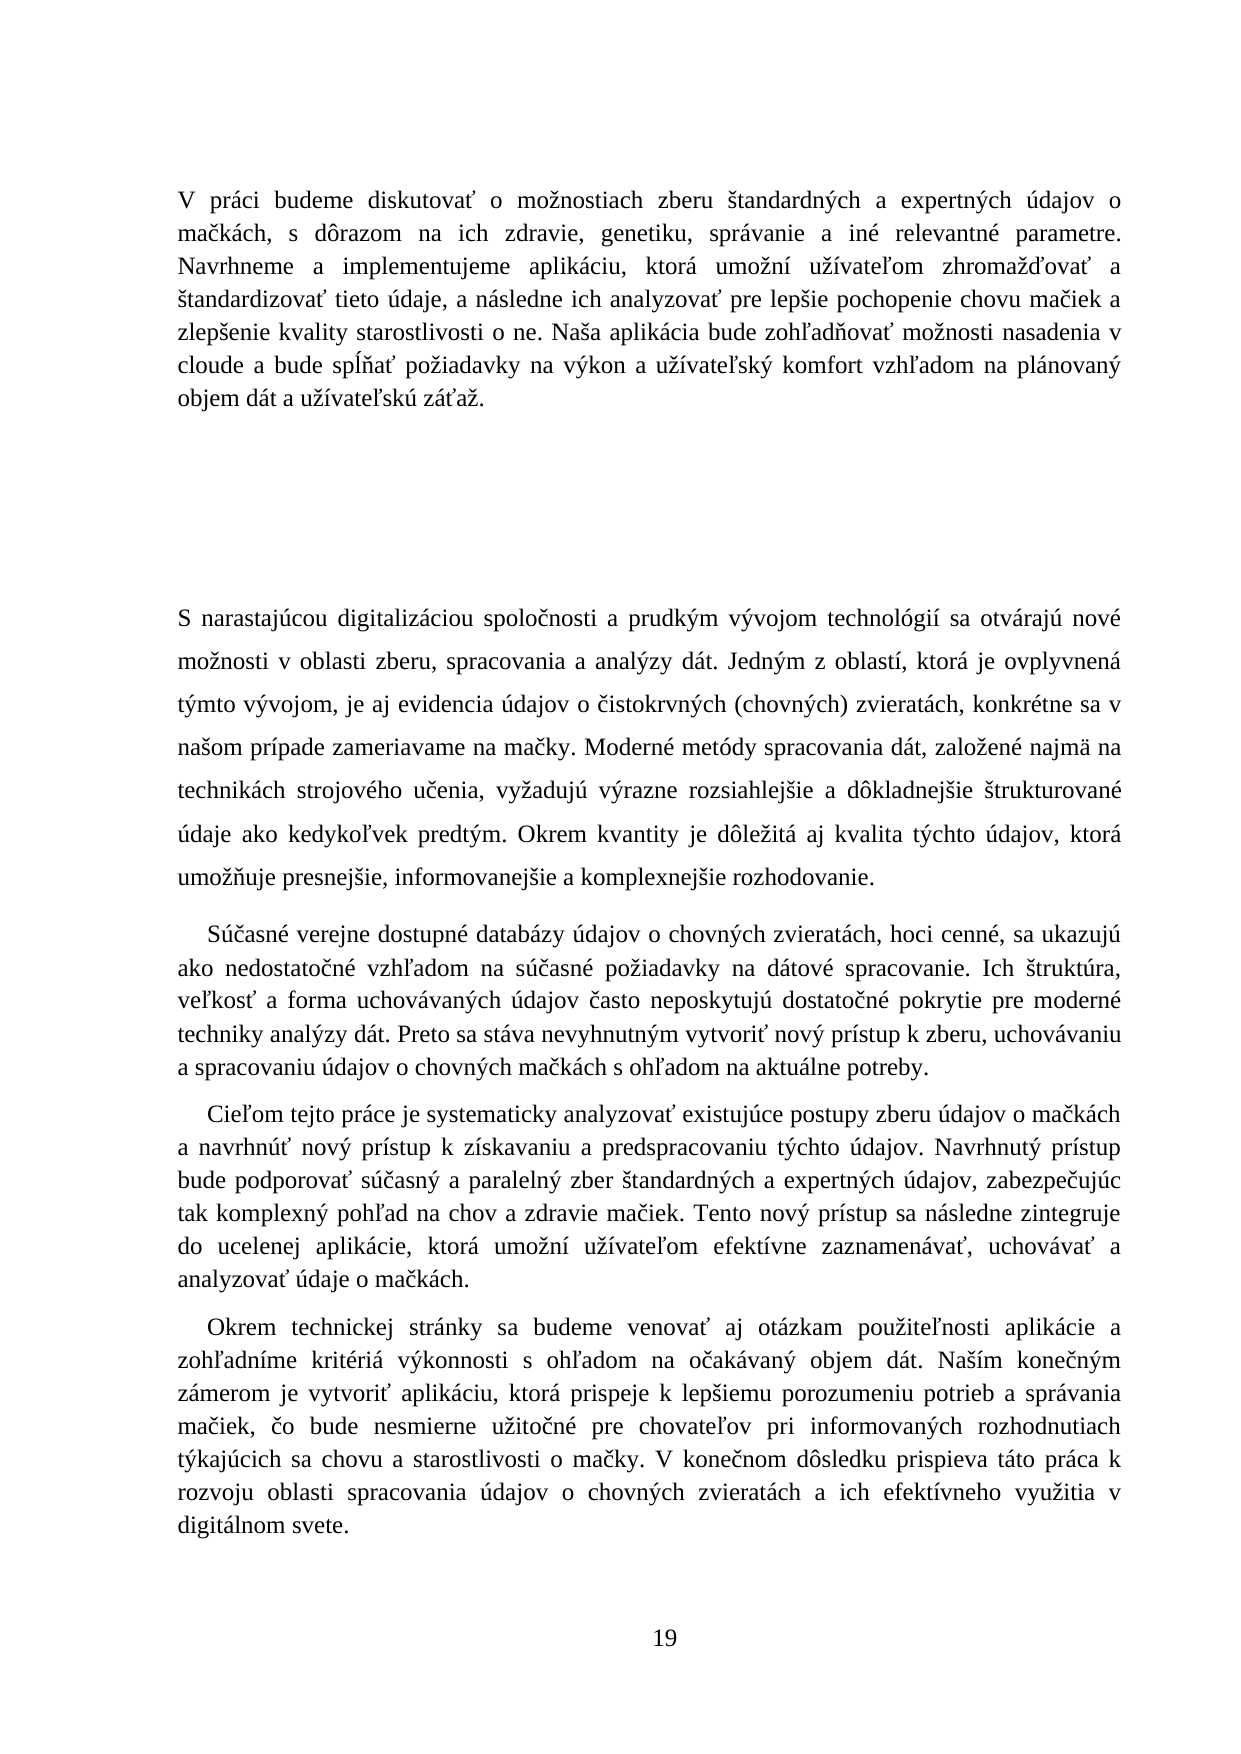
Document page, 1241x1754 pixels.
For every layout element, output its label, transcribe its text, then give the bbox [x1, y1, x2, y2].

text S narastajúcou digitalizáciou spoločnosti a prudkým vývojom technológií sa otvárajú nové možnosti v oblasti zberu, spracovania a analýzy dát. Jedným z oblastí, ktorá je ovplyvnená týmto vývojom, je aj evidencia údajov o čistokrvných (chovných) zvieratách, konkrétne sa v našom prípade zameriavame na mačky. Moderné metódy spracovania dát, založené najmä na technikách strojového učenia, vyžadujú výrazne rozsiahlejšie a dôkladnejšie štrukturované údaje ako kedykoľvek predtým. Okrem kvantity je dôležitá aj kvalita týchto údajov, ktorá umožňuje presnejšie, informovanejšie a komplexnejšie rozhodovanie. [177, 603, 1122, 891]
text Súčasné verejne dostupné databázy údajov o chovných zvieratách, hoci cenné, sa ukazujú ako nedostatočné vzhľadom na súčasné požiadavky na dátové spracovanie. Ich štruktúra, veľkosť a forma uchovávaných údajov často neposkytujú dostatočné pokrytie pre moderné techniky analýzy dát. Preto sa stáva nevyhnutným vytvoriť nový prístup k zberu, uchovávaniu a spracovaniu údajov o chovných mačkách s ohľadom na aktuálne potreby. [177, 919, 1122, 1080]
text Okrem technickej stránky sa budeme venovať aj otázkam použiteľnosti aplikácie a zohľadníme kritériá výkonnosti s ohľadom na očakávaný objem dát. Naším konečným zámerom je vytvoriť aplikáciu, ktorá prispeje k lepšiemu porozumeniu potrieb a správania mačiek, čo bude nesmierne užitočné pre chovateľov pri informovaných rozhodnutiach týkajúcich sa chovu a starostlivosti o mačky. V konečnom dôsledku prispieva táto práca k rozvoju oblasti spracovania údajov o chovných zvieratách a ich efektívneho využitia v digitálnom svete. [177, 1312, 1122, 1539]
text Cieľom tejto práce je systematicky analyzovať existujúce postupy zberu údajov o mačkách a navrhnúť nový prístup k získavaniu a predspracovaniu týchto údajov. Navrhnutý prístup bude podporovať súčasný a paralelný zber štandardných a expertných údajov, zabezpečujúc tak komplexný pohľad na chov a zdravie mačiek. Tento nový prístup sa následne zintegruje do ucelenej aplikácie, ktorá umožní užívateľom efektívne zaznamenávať, uchovávať a analyzovať údaje o mačkách. [177, 1099, 1122, 1293]
text V práci budeme diskutovať o možnostiach zberu štandardných a expertných údajov o mačkách, s dôrazom na ich zdravie, genetiku, správanie a iné relevantné parametre. Navrhneme a implementujeme aplikáciu, ktorá umožní užívateľom zhromažďovať a štandardizovať tieto údaje, a následne ich analyzovať pre lepšie pochopenie chovu mačiek a zlepšenie kvality starostlivosti o ne. Naša aplikácia bude zohľadňovať možnosti nasadenia v cloude a bude spĺňať požiadavky na výkon a užívateľský komfort vzhľadom na plánovaný objem dát a užívateľskú záťaž. [177, 185, 1122, 412]
